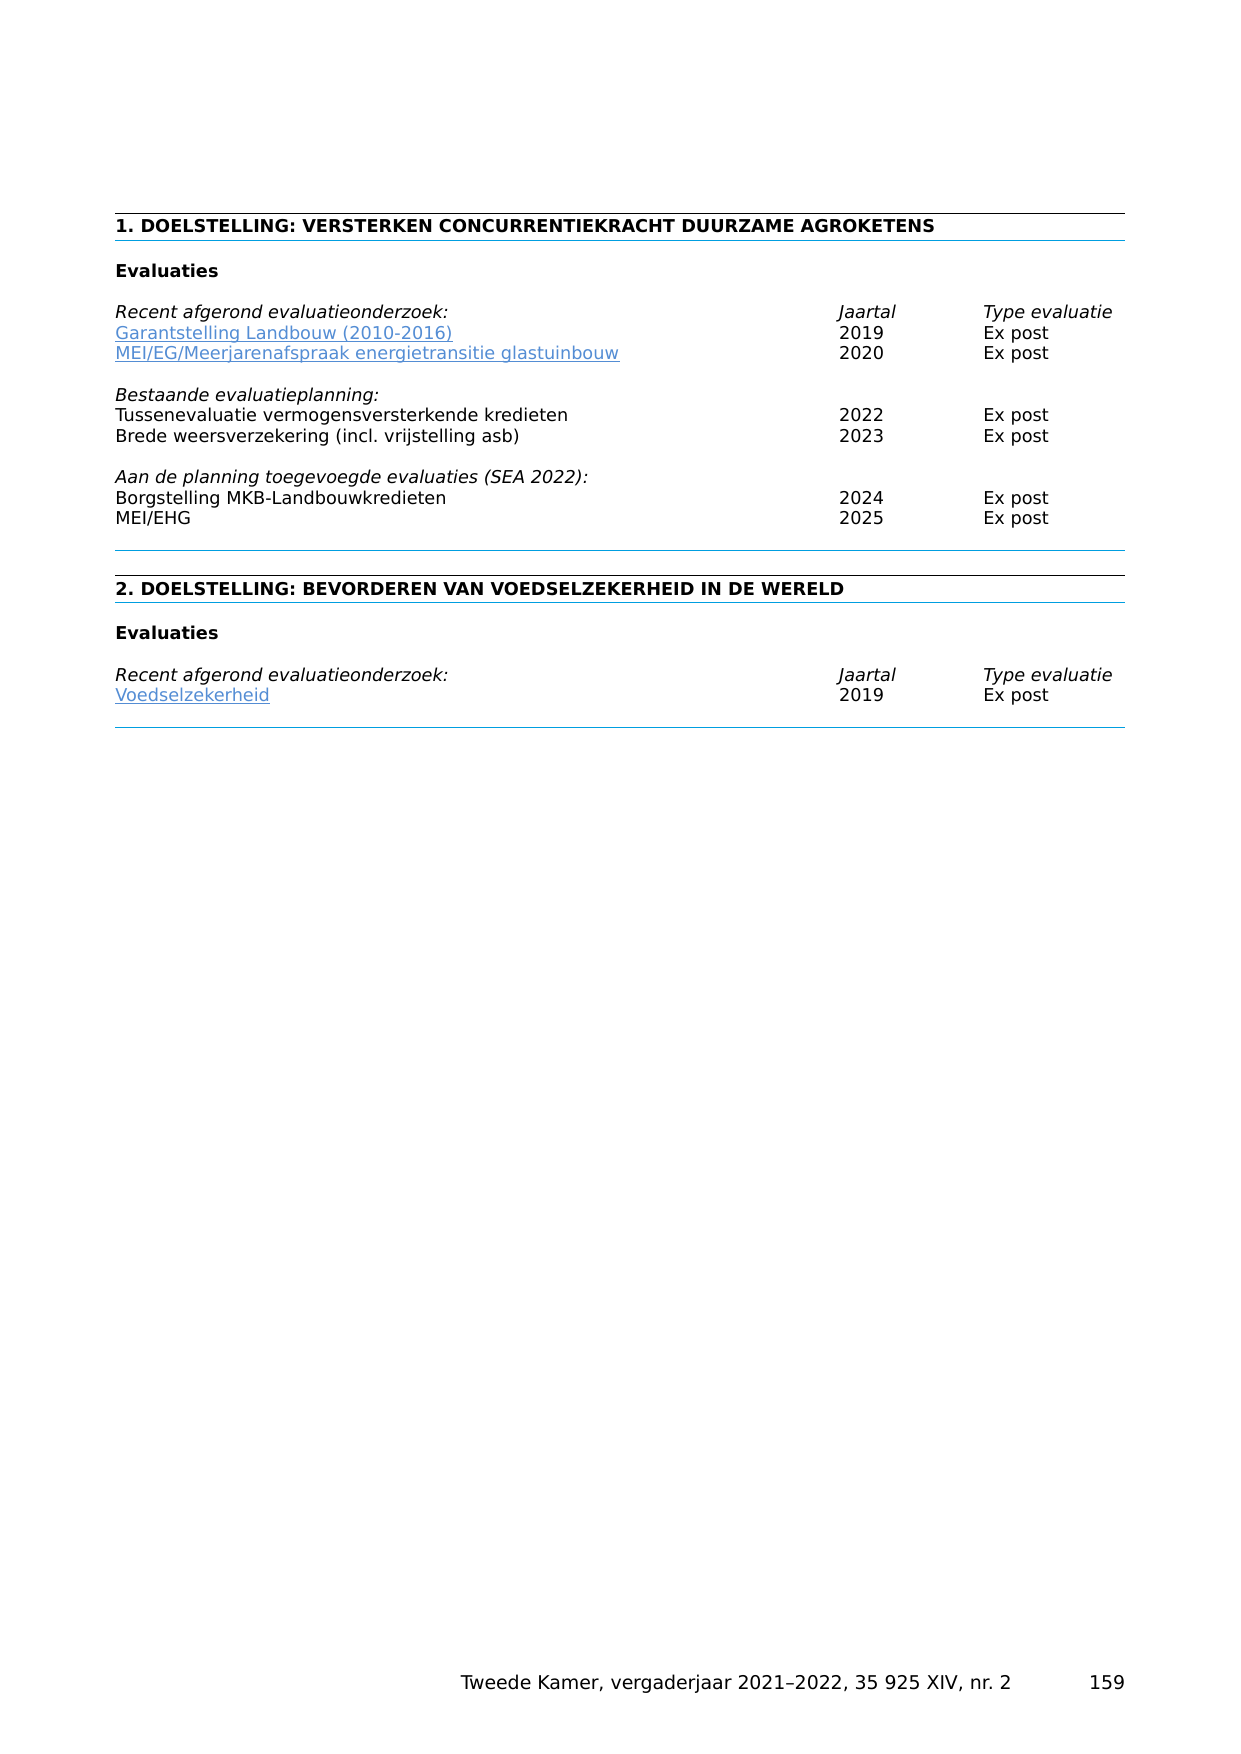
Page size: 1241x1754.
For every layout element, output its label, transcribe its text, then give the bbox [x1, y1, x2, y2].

table_cell 2020 [836, 343, 980, 364]
table_cell [115, 644, 259, 664]
table_cell 2019 [836, 685, 980, 706]
table_cell [836, 644, 980, 664]
table_cell [836, 385, 980, 405]
table_cell Type evaluatie [980, 665, 1125, 685]
table_cell Evaluaties [115, 623, 1125, 644]
table_cell [980, 706, 1125, 726]
table_cell Ex post [980, 685, 1125, 706]
table_cell [980, 385, 1125, 405]
table_cell [115, 446, 259, 467]
table_cell [548, 281, 692, 302]
table_cell [548, 644, 692, 664]
table_cell [836, 467, 980, 488]
table_cell Bestaande evaluatieplanning: [115, 385, 836, 405]
table_cell [548, 364, 692, 384]
table_cell 2024 [836, 488, 980, 508]
table_cell [548, 706, 692, 726]
table_cell [836, 603, 980, 623]
table_cell [836, 446, 980, 467]
table_cell Ex post [980, 508, 1125, 529]
table_cell Recent afgerond evaluatieonderzoek: [115, 302, 836, 323]
table_cell [692, 508, 836, 529]
table_cell [115, 241, 259, 261]
table_cell Tussenevaluatie vermogensversterkende kredieten [115, 405, 836, 426]
table_cell [548, 603, 692, 623]
table_cell [980, 281, 1125, 302]
table_cell [548, 446, 692, 467]
table_cell [980, 644, 1125, 664]
table_cell [259, 706, 403, 726]
table_cell [259, 446, 403, 467]
table_cell [259, 603, 403, 623]
table_cell 2022 [836, 405, 980, 426]
table_cell Jaartal [836, 302, 980, 323]
table_cell [115, 706, 259, 726]
table_cell [980, 364, 1125, 384]
table_cell [692, 644, 836, 664]
table_cell Recent afgerond evaluatieonderzoek: [115, 665, 836, 685]
table_cell [836, 529, 980, 549]
table_cell [980, 446, 1125, 467]
table_cell Brede weersverzekering (incl. vrijstelling asb) [115, 426, 836, 446]
table_cell [836, 241, 980, 261]
table_cell [115, 529, 836, 549]
table_cell [115, 281, 259, 302]
table_cell [980, 467, 1125, 488]
table_cell [980, 603, 1125, 623]
table_cell [692, 241, 836, 261]
table_cell [548, 508, 692, 529]
table_cell [980, 529, 1125, 549]
table_cell Ex post [980, 323, 1125, 343]
table_cell 2023 [836, 426, 980, 446]
table_cell [692, 603, 836, 623]
table_cell [692, 446, 836, 467]
table_cell Ex post [980, 343, 1125, 364]
table_cell MEI/EHG [115, 508, 259, 529]
table_cell [404, 281, 548, 302]
table_cell [836, 281, 980, 302]
table_cell [836, 364, 980, 384]
table_cell [259, 281, 403, 302]
table_header 2. DOELSTELLING: BEVORDEREN VAN VOEDSELZEKERHEID IN DE WERELD [115, 576, 1125, 602]
table_cell MEI/EG/Meerjarenafspraak energietransitie glastuinbouw [115, 343, 836, 364]
table_cell [259, 508, 403, 529]
table_cell [692, 706, 836, 726]
table_cell Borgstelling MKB-Landbouwkredieten [115, 488, 836, 508]
table_cell [404, 364, 548, 384]
table_cell [259, 241, 403, 261]
table_cell [115, 364, 259, 384]
table_cell Garantstelling Landbouw (2010-2016) [115, 323, 836, 343]
table_cell [548, 241, 692, 261]
table_cell 2025 [836, 508, 980, 529]
table_cell Aan de planning toegevoegde evaluaties (SEA 2022): [115, 467, 836, 488]
table_cell Voedselzekerheid [115, 685, 836, 706]
table_cell [404, 644, 548, 664]
table_header 1. DOELSTELLING: VERSTERKEN CONCURRENTIEKRACHT DUURZAME AGROKETENS [115, 214, 1125, 240]
table_cell [259, 364, 403, 384]
table_cell [404, 706, 548, 726]
table_cell Evaluaties [115, 261, 1125, 281]
table_cell [404, 241, 548, 261]
table_cell Ex post [980, 405, 1125, 426]
table_cell [980, 241, 1125, 261]
table_cell [259, 644, 403, 664]
table_cell Type evaluatie [980, 302, 1125, 323]
table_cell Ex post [980, 488, 1125, 508]
table_cell Ex post [980, 426, 1125, 446]
table_cell Jaartal [836, 665, 980, 685]
table_cell [836, 706, 980, 726]
table_cell [115, 603, 259, 623]
table_cell [404, 603, 548, 623]
table_cell [404, 508, 548, 529]
table_cell [404, 446, 548, 467]
table_cell 2019 [836, 323, 980, 343]
table_cell [692, 364, 836, 384]
table_cell [692, 281, 836, 302]
